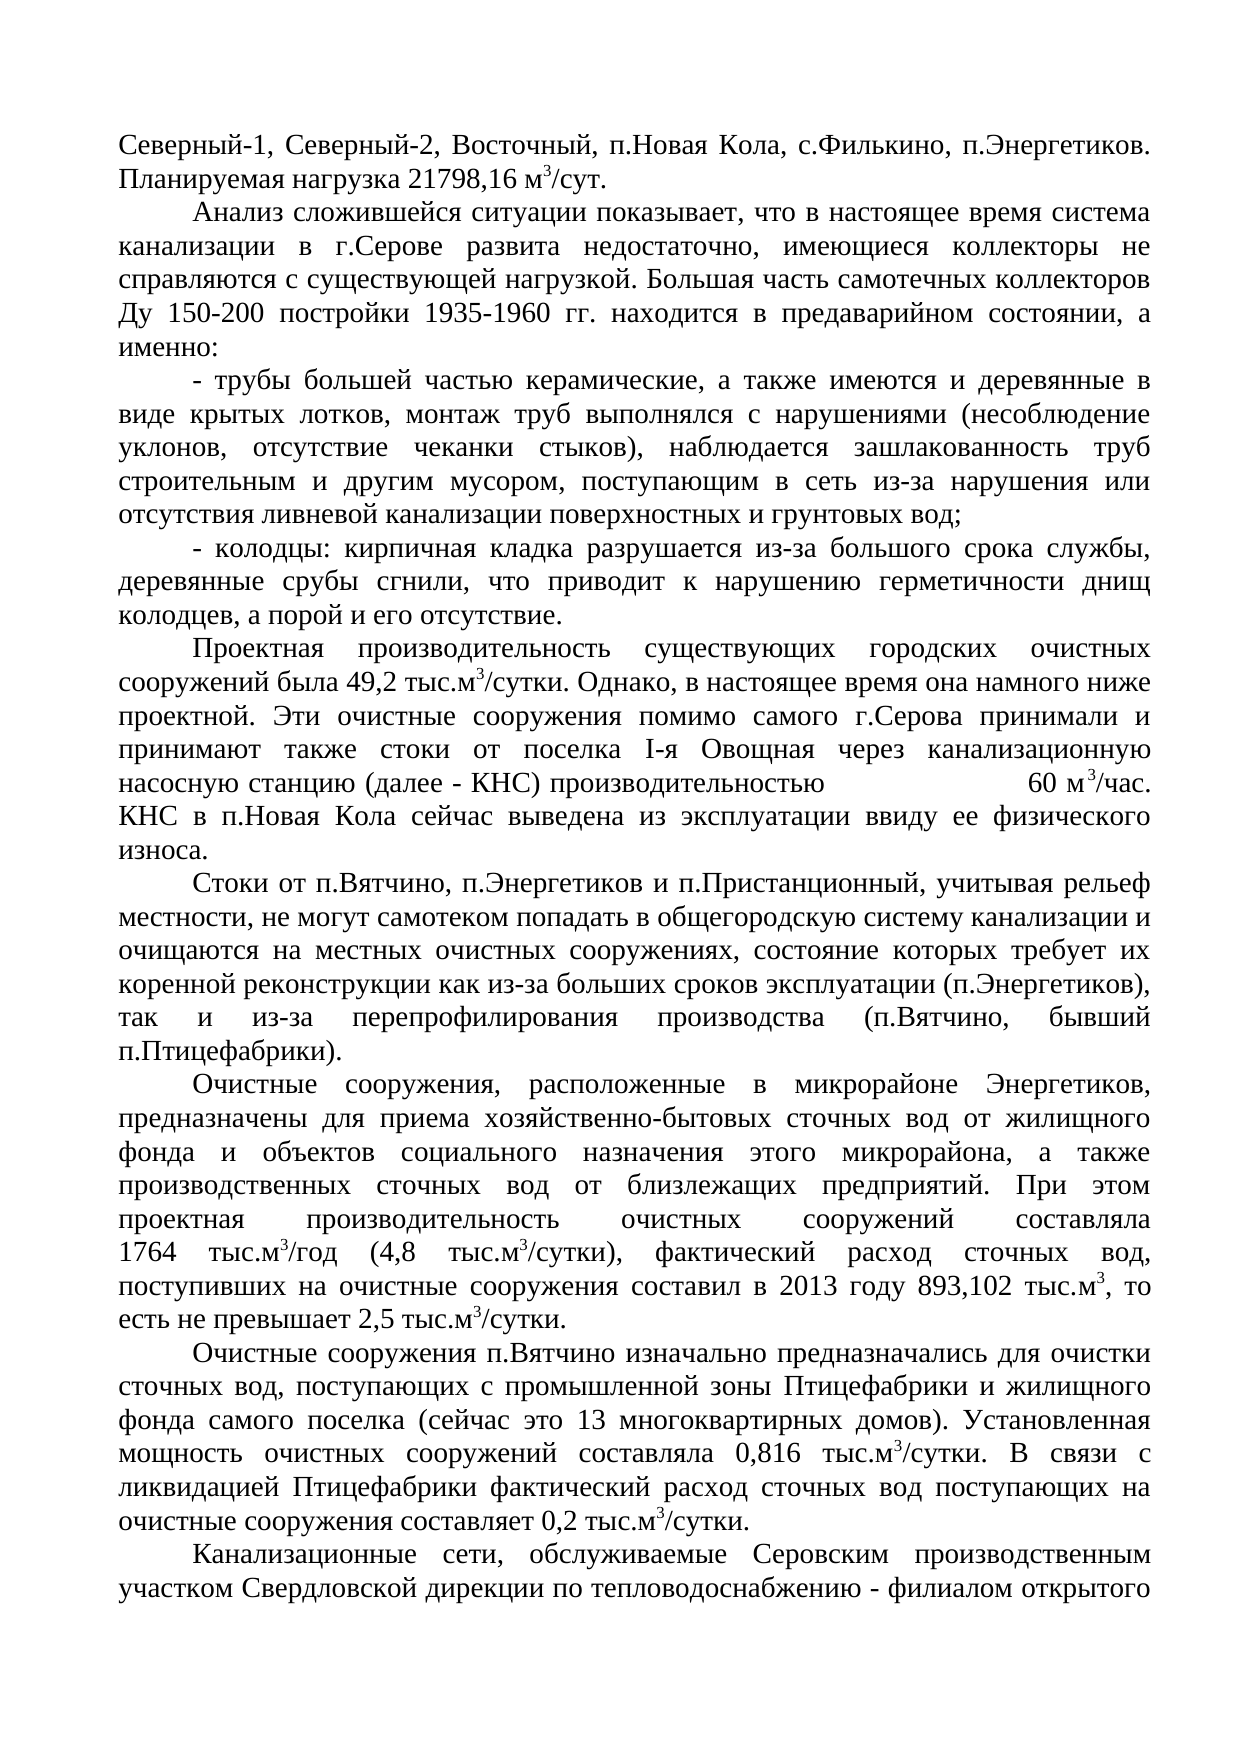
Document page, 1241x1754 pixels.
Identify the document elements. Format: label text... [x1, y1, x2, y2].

text Канализационные сети, обслуживаемые Серовским производственным участком Свердловской дирекции по тепловодоснабжению - филиалом открытого [118, 1536, 1152, 1603]
text - колодцы: кирпичная кладка разрушается из-за большого срока службы, деревянные срубы сгнили, что приводит к нарушению герметичности днищ колодцев, а порой и его отсутствие. [118, 530, 1152, 631]
text Очистные сооружения п.Вятчино изначально предназначались для очистки сточных вод, поступающих с промышленной зоны Птицефабрики и жилищного фонда самого поселка (сейчас это 13 многоквартирных домов). Установленная мощность очистных сооружений составляла 0,816 тыс.м3/сутки. В связи с ликвидацией Птицефабрики фактический расход сточных вод поступающих на очистные сооружения составляет 0,2 тыс.м3/сутки. [118, 1335, 1152, 1536]
text Проектная производительность существующих городских очистных сооружений была 49,2 тыс.м3/сутки. Однако, в настоящее время она намного ниже проектной. Эти очистные сооружения помимо самого г.Серова принимали и принимают также стоки от поселка I-я Овощная через канализационную насосную станцию (далее - КНС) производительностью 60 м3/час. КНС в п.Новая Кола сейчас выведена из эксплуатации ввиду ее физического износа. [118, 631, 1152, 865]
text Анализ сложившейся ситуации показывает, что в настоящее время система канализации в г.Серове развита недостаточно, имеющиеся коллекторы не справляются с существующей нагрузкой. Большая часть самотечных коллекторов Ду 150-200 постройки 1935-1960 гг. находится в предаварийном состоянии, а именно: [118, 194, 1152, 362]
text Очистные сооружения, расположенные в микрорайоне Энергетиков, предназначены для приема хозяйственно-бытовых сточных вод от жилищного фонда и объектов социального назначения этого микрорайона, а также производственных сточных вод от близлежащих предприятий. При этом проектная производительность очистных сооружений составляла 1764 тыс.м3/год (4,8 тыс.м3/сутки), фактический расход сточных вод, поступивших на очистные сооружения составил в 2013 году 893,102 тыс.м3, то есть не превышает 2,5 тыс.м3/сутки. [118, 1067, 1152, 1335]
text Стоки от п.Вятчино, п.Энергетиков и п.Пристанционный, учитывая рельеф местности, не могут самотеком попадать в общегородскую систему канализации и очищаются на местных очистных сооружениях, состояние которых требует их коренной реконструкции как из-за больших сроков эксплуатации (п.Энергетиков), так и из-за перепрофилирования производства (п.Вятчино, бывший п.Птицефабрики). [118, 865, 1152, 1067]
text - трубы большей частью керамические, а также имеются и деревянные в виде крытых лотков, монтаж труб выполнялся с нарушениями (несоблюдение уклонов, отсутствие чеканки стыков), наблюдается зашлакованность труб строительным и другим мусором, поступающим в сеть из-за нарушения или отсутствия ливневой канализации поверхностных и грунтовых вод; [118, 362, 1152, 530]
text Северный-1, Северный-2, Восточный, п.Новая Кола, с.Филькино, п.Энергетиков. Планируемая нагрузка 21798,16 м3/сут. [118, 127, 1152, 194]
